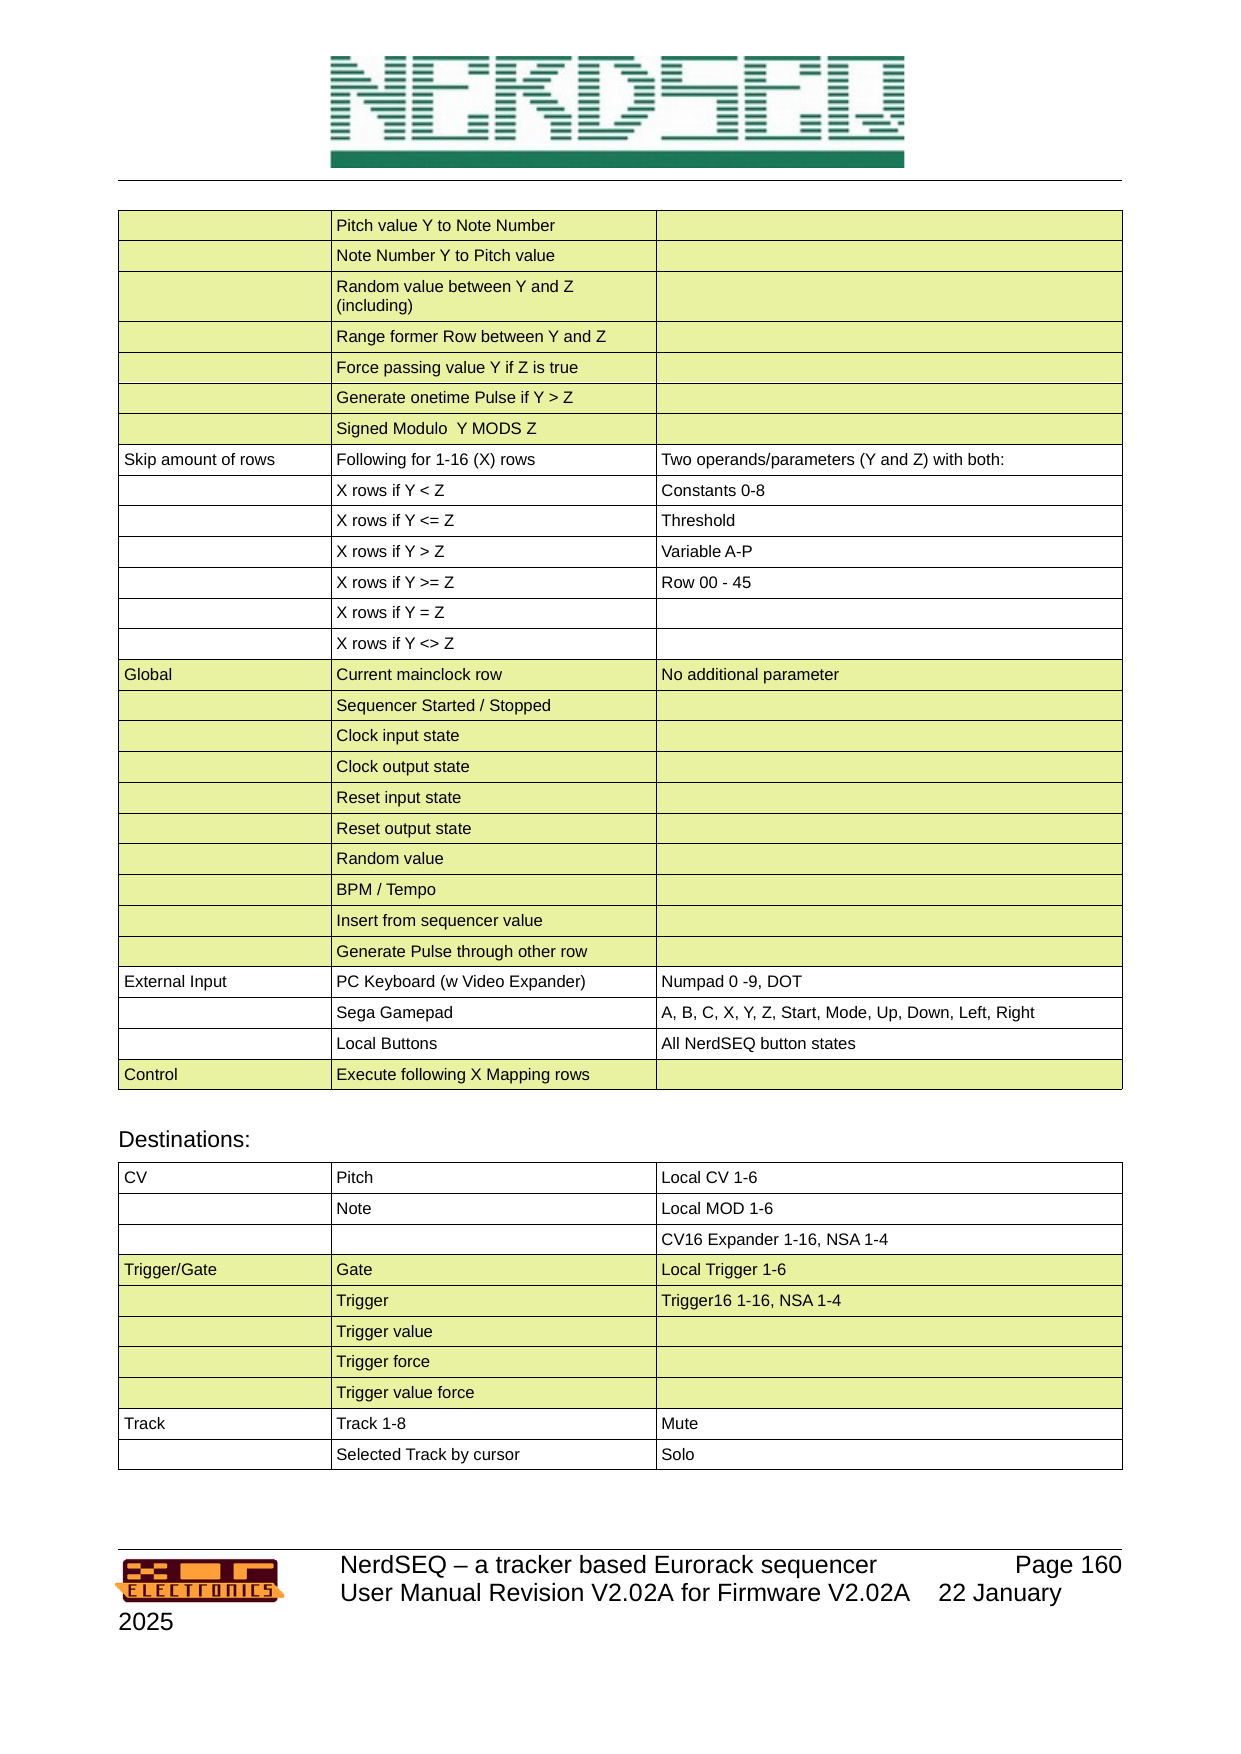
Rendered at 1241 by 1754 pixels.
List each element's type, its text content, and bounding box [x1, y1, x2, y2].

table_cell [657, 414, 1122, 444]
table_cell [119, 1225, 331, 1254]
table_cell X rows if Y >= Z [332, 568, 656, 597]
table_cell X rows if Y < Z [332, 476, 656, 505]
table_cell X rows if Y > Z [332, 537, 656, 567]
table_cell Insert from sequencer value [332, 906, 656, 936]
table_cell Gate [332, 1255, 656, 1285]
table_cell Pitch value Y to Note Number [332, 211, 656, 240]
table_cell [657, 906, 1122, 936]
table_cell [119, 721, 331, 751]
table_cell X rows if Y = Z [332, 599, 656, 628]
table_cell [657, 814, 1122, 843]
table_header CV [119, 1163, 331, 1193]
table_cell A, B, C, X, Y, Z, Start, Mode, Up, Down, Left, Right [657, 998, 1122, 1028]
table_cell Row 00 - 45 [657, 568, 1122, 597]
table_cell [657, 1378, 1122, 1408]
table_cell [119, 241, 331, 271]
table_cell [657, 211, 1122, 240]
table_cell CV16 Expander 1-16, NSA 1-4 [657, 1225, 1122, 1254]
table_cell Reset output state [332, 814, 656, 843]
table_cell [657, 721, 1122, 751]
table_cell [119, 844, 331, 874]
table_cell [657, 783, 1122, 813]
table_cell [657, 875, 1122, 905]
table_cell [657, 937, 1122, 966]
table_cell Random value [332, 844, 656, 874]
table_cell Variable A-P [657, 537, 1122, 567]
table_cell Generate Pulse through other row [332, 937, 656, 966]
table_cell [119, 691, 331, 720]
table_cell Trigger [332, 1286, 656, 1316]
table_cell Local Trigger 1-6 [657, 1255, 1122, 1285]
table_cell Clock input state [332, 721, 656, 751]
table_cell Clock output state [332, 752, 656, 782]
table_cell Execute following X Mapping rows [332, 1060, 656, 1089]
table_cell [119, 752, 331, 782]
picture [115, 1555, 285, 1605]
table_cell [657, 629, 1122, 659]
table_cell [119, 568, 331, 597]
table_cell All NerdSEQ button states [657, 1029, 1122, 1058]
table_cell [119, 1347, 331, 1377]
table_cell Trigger value [332, 1317, 656, 1346]
table_cell Selected Track by cursor [332, 1440, 656, 1469]
table_cell Track [119, 1409, 331, 1438]
table_cell Note [332, 1194, 656, 1223]
table_cell Constants 0-8 [657, 476, 1122, 505]
table_cell [119, 506, 331, 536]
table_cell [119, 537, 331, 567]
table_cell Numpad 0 -9, DOT [657, 967, 1122, 997]
table_header Pitch [332, 1163, 656, 1193]
table_cell [657, 1347, 1122, 1377]
table_cell Mute [657, 1409, 1122, 1438]
table_cell Global [119, 660, 331, 690]
table_cell PC Keyboard (w Video Expander) [332, 967, 656, 997]
table_cell [657, 691, 1122, 720]
table_cell [657, 752, 1122, 782]
table_cell Reset input state [332, 783, 656, 813]
table_cell Trigger/Gate [119, 1255, 331, 1285]
table_cell Following for 1-16 (X) rows [332, 445, 656, 474]
table_cell [119, 476, 331, 505]
table_cell [332, 1225, 656, 1254]
table_cell Signed Modulo Y MODS Z [332, 414, 656, 444]
table_cell Force passing value Y if Z is true [332, 353, 656, 382]
table_cell [657, 272, 1122, 321]
table_cell Sega Gamepad [332, 998, 656, 1028]
table_cell [119, 1286, 331, 1316]
table_cell [657, 241, 1122, 271]
table_cell Threshold [657, 506, 1122, 536]
table_cell Range former Row between Y and Z [332, 322, 656, 352]
table_cell [657, 599, 1122, 628]
table_cell [657, 384, 1122, 413]
table_header Local CV 1-6 [657, 1163, 1122, 1193]
table_cell Trigger value force [332, 1378, 656, 1408]
table_cell No additional parameter [657, 660, 1122, 690]
table_cell [657, 1060, 1122, 1089]
table_cell X rows if Y <> Z [332, 629, 656, 659]
table_cell External Input [119, 967, 331, 997]
table_cell Local Buttons [332, 1029, 656, 1058]
table_cell Track 1-8 [332, 1409, 656, 1438]
table_cell Trigger force [332, 1347, 656, 1377]
table_cell Solo [657, 1440, 1122, 1469]
table_cell Sequencer Started / Stopped [332, 691, 656, 720]
table_cell Current mainclock row [332, 660, 656, 690]
picture [330, 56, 905, 168]
table_cell BPM / Tempo [332, 875, 656, 905]
table_cell Note Number Y to Pitch value [332, 241, 656, 271]
table_cell [119, 1440, 331, 1469]
table_cell [119, 875, 331, 905]
table_cell [657, 322, 1122, 352]
table_cell Local MOD 1-6 [657, 1194, 1122, 1223]
table_cell [119, 384, 331, 413]
table_cell Generate onetime Pulse if Y > Z [332, 384, 656, 413]
table_cell [119, 937, 331, 966]
table_cell [657, 844, 1122, 874]
table_cell [119, 906, 331, 936]
table_cell [119, 414, 331, 444]
table_cell [119, 1194, 331, 1223]
table_cell Trigger16 1-16, NSA 1-4 [657, 1286, 1122, 1316]
table_cell [119, 353, 331, 382]
table_cell [119, 1317, 331, 1346]
table_cell [657, 353, 1122, 382]
table_cell X rows if Y <= Z [332, 506, 656, 536]
table_cell [657, 1317, 1122, 1346]
table_cell [119, 998, 331, 1028]
table_cell [119, 814, 331, 843]
table_cell Random value between Y and Z (including) [332, 272, 656, 321]
table_cell Two operands/parameters (Y and Z) with both: [657, 445, 1122, 474]
table_cell [119, 629, 331, 659]
text Destinations: [118, 1126, 1122, 1152]
table_cell [119, 322, 331, 352]
table_cell [119, 211, 331, 240]
table_cell [119, 1378, 331, 1408]
table_cell [119, 1029, 331, 1058]
table_cell [119, 599, 331, 628]
table_cell Skip amount of rows [119, 445, 331, 474]
table_cell [119, 783, 331, 813]
table_cell Control [119, 1060, 331, 1089]
table_cell [119, 272, 331, 321]
